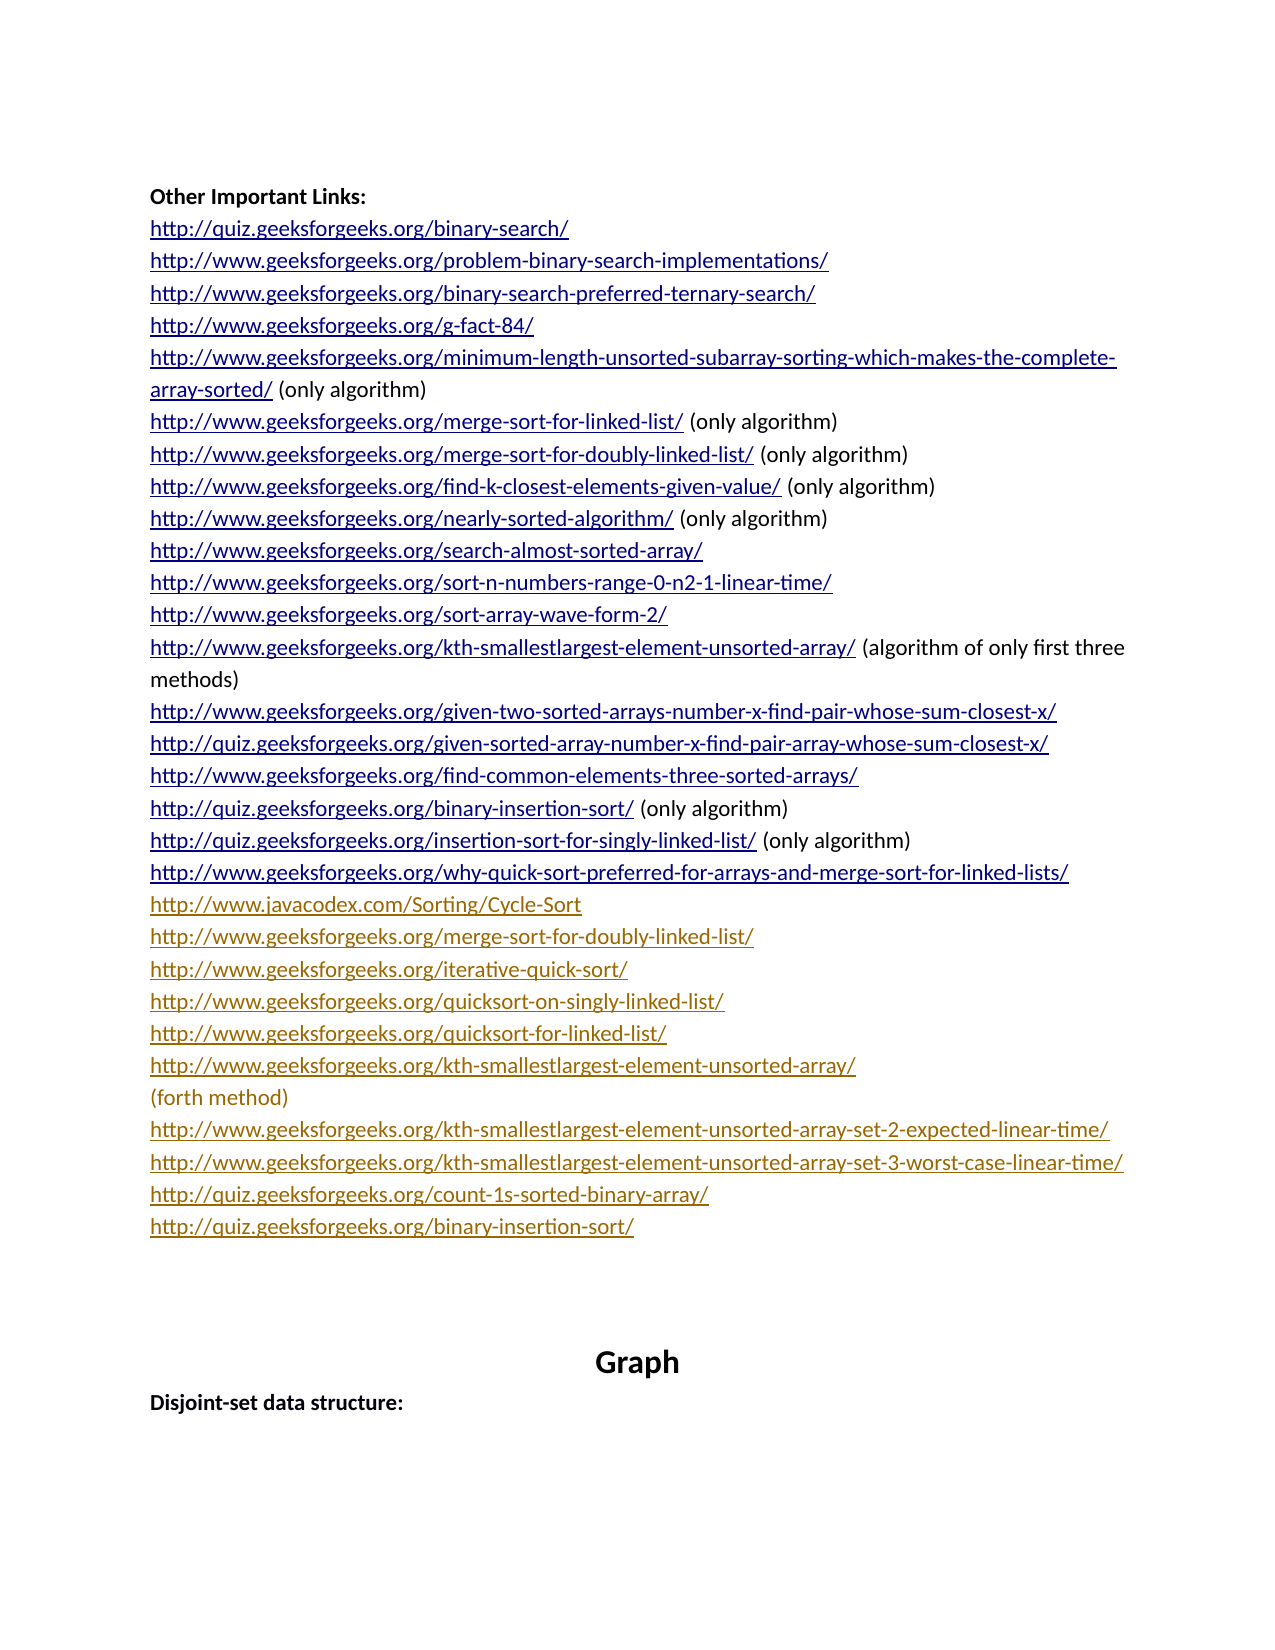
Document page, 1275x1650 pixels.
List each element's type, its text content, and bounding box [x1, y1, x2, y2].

list http://www.geeksforgeeks.org/find-common-elements-three-sorted-arrays/ [150, 762, 1125, 789]
list http://www.geeksforgeeks.org/problem-binary-search-implementations/ [150, 247, 1125, 274]
list http://www.geeksforgeeks.org/quicksort-on-singly-linked-list/ [150, 987, 1125, 1015]
list http://www.geeksforgeeks.org/search-almost-sorted-array/ [150, 536, 1125, 564]
list Graph [150, 1341, 1125, 1382]
list http://www.geeksforgeeks.org/quicksort-for-linked-list/ [150, 1019, 1125, 1047]
list Other Important Links: [150, 182, 1125, 210]
list http://www.geeksforgeeks.org/kth-smallestlargest-element-unsorted-array-set-2-expected-linear-time/ [150, 1116, 1125, 1144]
list http://www.geeksforgeeks.org/kth-smallestlargest-element-unsorted-array-set-3-worst-case-linear-time/ [150, 1148, 1125, 1176]
list http://www.geeksforgeeks.org/kth-smallestlargest-element-unsorted-array/ [150, 1051, 1125, 1079]
list http://www.geeksforgeeks.org/merge-sort-for-doubly-linked-list/ [150, 922, 1125, 951]
list http://www.geeksforgeeks.org/merge-sort-for-linked-list/ (only algorithm) [150, 407, 1125, 436]
list http://quiz.geeksforgeeks.org/binary-insertion-sort/ (only algorithm) [150, 794, 1125, 822]
list http://www.geeksforgeeks.org/g-fact-84/ [150, 311, 1125, 339]
list http://www.geeksforgeeks.org/merge-sort-for-doubly-linked-list/ (only algorithm) [150, 440, 1125, 468]
list http://quiz.geeksforgeeks.org/insertion-sort-for-singly-linked-list/ (only algorithm) [150, 826, 1125, 854]
list http://www.geeksforgeeks.org/given-two-sorted-arrays-number-x-find-pair-whose-sum-closest-x/ [150, 697, 1125, 725]
list http://www.geeksforgeeks.org/why-quick-sort-preferred-for-arrays-and-merge-sort-for-linked-lists/ [150, 858, 1125, 886]
list http://www.geeksforgeeks.org/binary-search-preferred-ternary-search/ [150, 279, 1125, 307]
list http://www.geeksforgeeks.org/find-k-closest-elements-given-value/ (only algorithm) [150, 472, 1125, 500]
list (forth method) [150, 1083, 1125, 1111]
list http://quiz.geeksforgeeks.org/count-1s-sorted-binary-array/ [150, 1180, 1125, 1208]
list http://quiz.geeksforgeeks.org/given-sorted-array-number-x-find-pair-array-whose-sum-closest-x/ [150, 729, 1125, 757]
list http://quiz.geeksforgeeks.org/binary-insertion-sort/ [150, 1212, 1125, 1240]
list http://www.geeksforgeeks.org/kth-smallestlargest-element-unsorted-array/ (algorithm of only first three methods) [150, 633, 1125, 693]
list http://www.geeksforgeeks.org/iterative-quick-sort/ [150, 955, 1125, 983]
list http://quiz.geeksforgeeks.org/binary-search/ [150, 214, 1125, 242]
list Disjoint-set data structure: [150, 1388, 1125, 1416]
list http://www.javacodex.com/Sorting/Cycle-Sort [150, 890, 1125, 918]
list http://www.geeksforgeeks.org/sort-array-wave-form-2/ [150, 601, 1125, 629]
list http://www.geeksforgeeks.org/nearly-sorted-algorithm/ (only algorithm) [150, 504, 1125, 532]
list http://www.geeksforgeeks.org/minimum-length-unsorted-subarray-sorting-which-makes-the-complete-array-sorted/ (only algorithm) [150, 343, 1125, 403]
list http://www.geeksforgeeks.org/sort-n-numbers-range-0-n2-1-linear-time/ [150, 568, 1125, 596]
